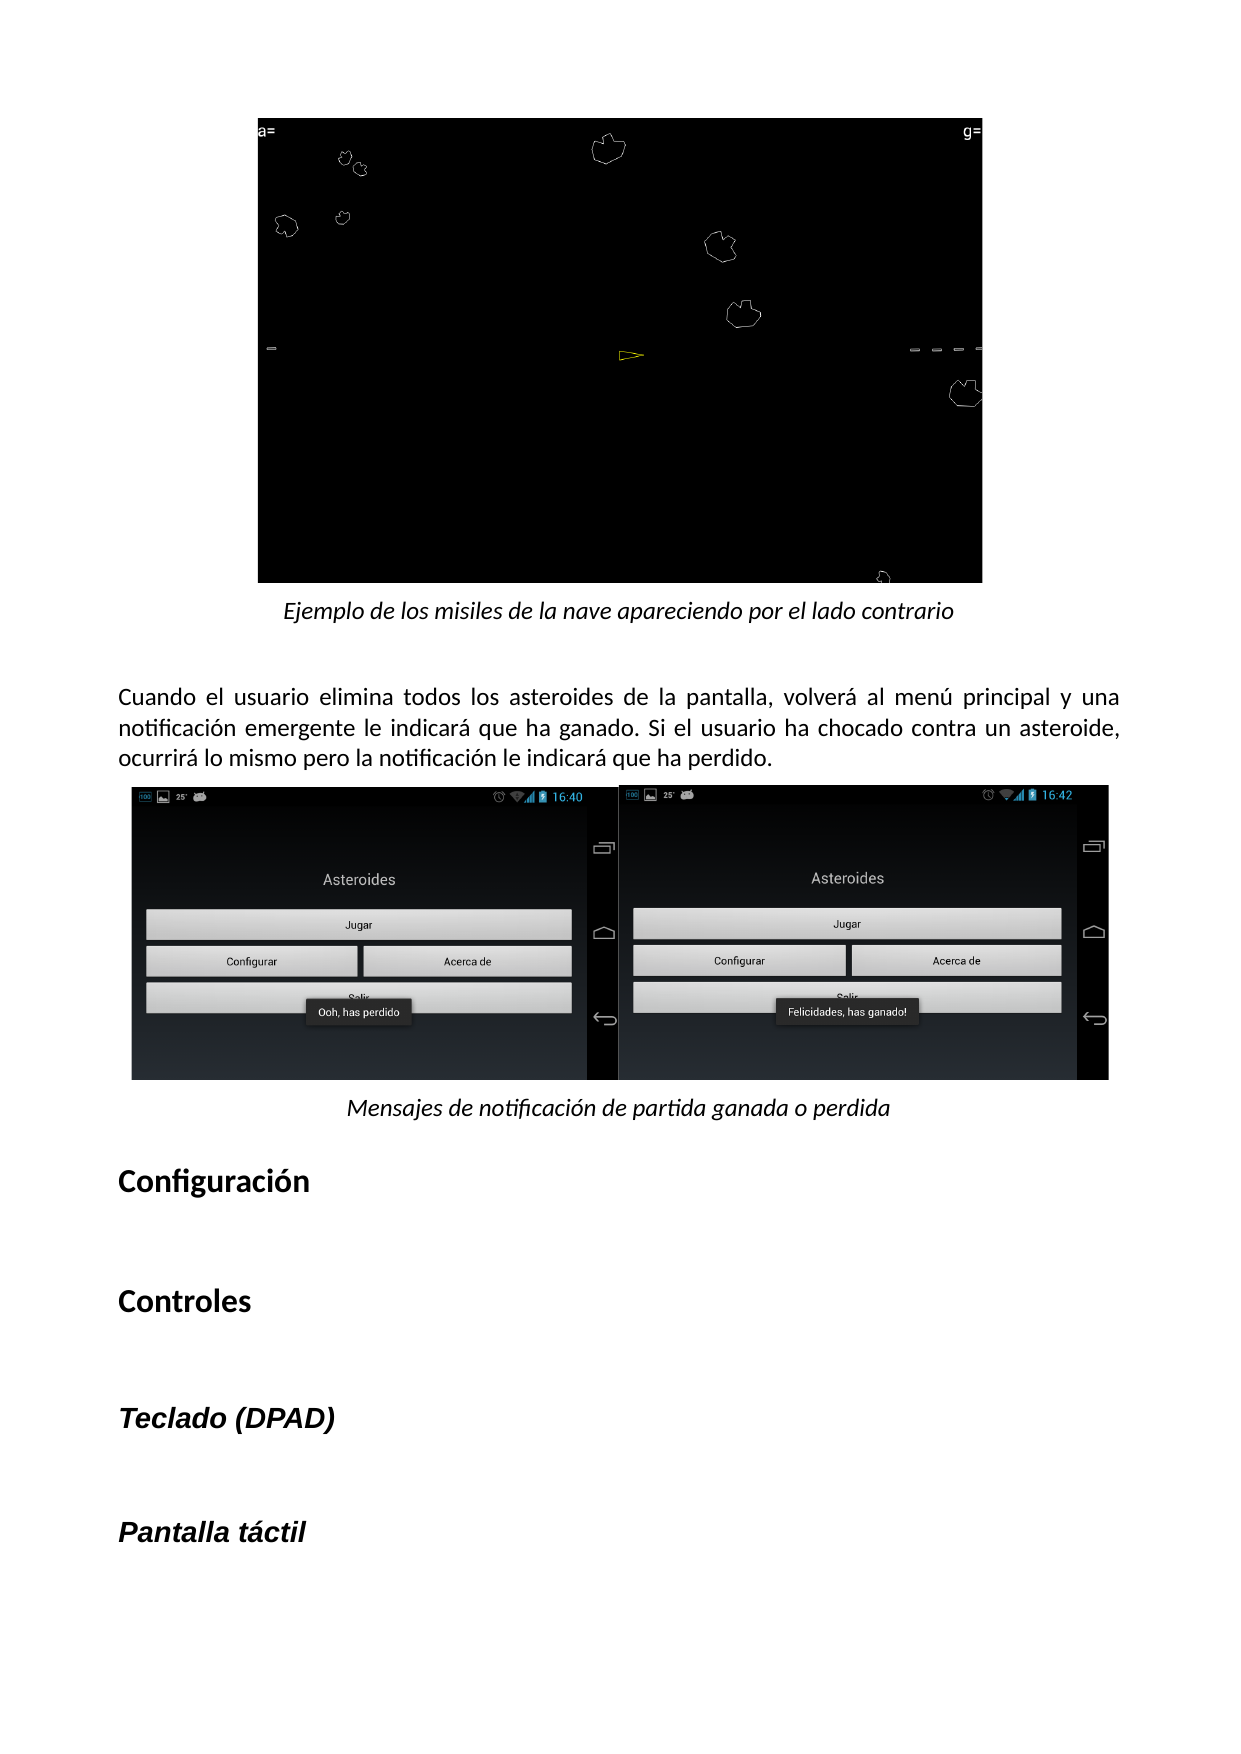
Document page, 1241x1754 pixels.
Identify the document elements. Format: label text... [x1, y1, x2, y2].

text Mensajes de notificación de partida ganada o perdida [118, 1092, 1122, 1122]
subtitle Pantalla táctil [118, 1515, 1122, 1549]
subtitle Configuración [118, 1160, 1122, 1201]
subtitle Controles [118, 1279, 1122, 1321]
picture [131, 785, 1109, 1080]
subtitle Teclado (DPAD) [118, 1401, 1122, 1434]
text Ejemplo de los misiles de la nave apareciendo por el lado contrario [118, 595, 1122, 626]
text Cuando el usuario elimina todos los asteroides de la pantalla, volverá al menú principal y una notificación emergente le indicará que ha ganado. Si el usuario ha chocado contra un asteroide, ocurrirá lo mismo pero la notificación le indicará que ha perdido. [118, 681, 1122, 773]
picture [257, 118, 983, 583]
